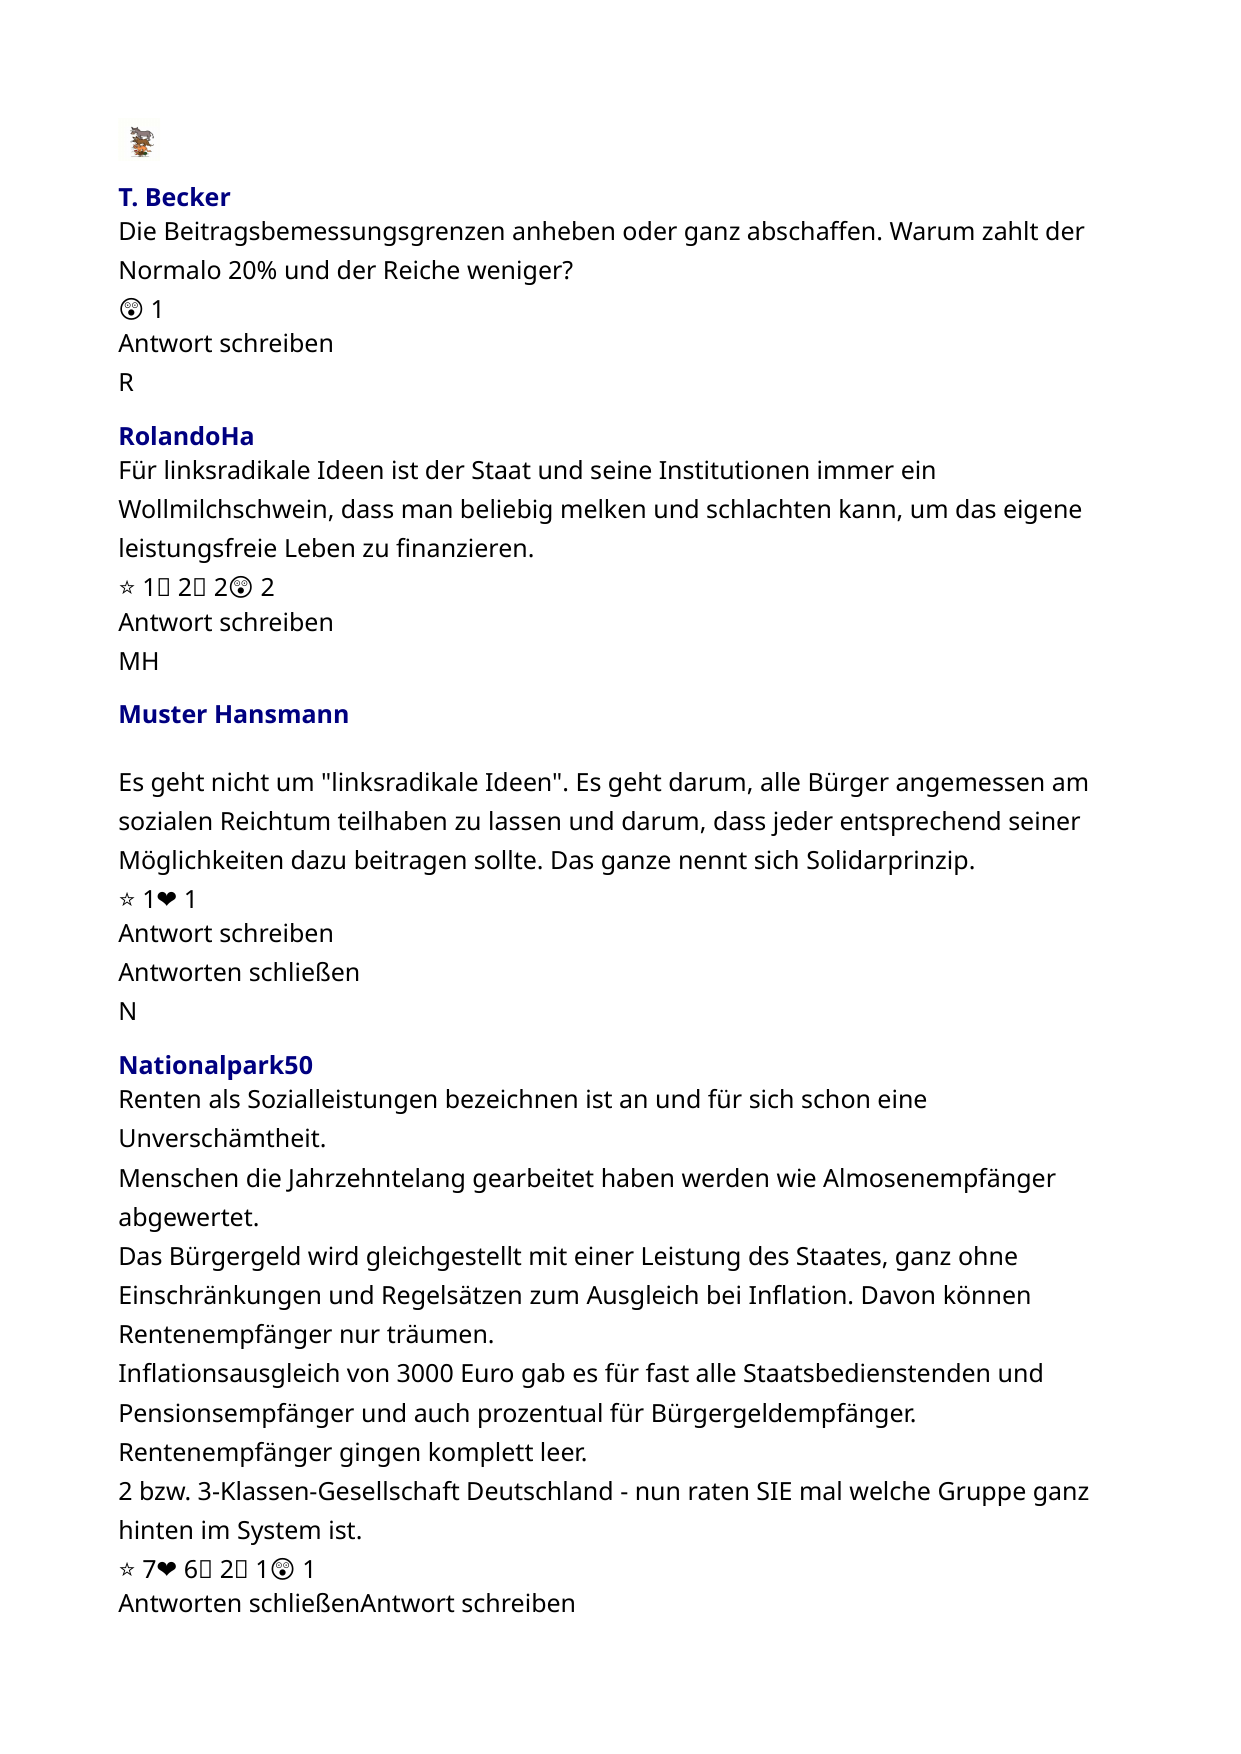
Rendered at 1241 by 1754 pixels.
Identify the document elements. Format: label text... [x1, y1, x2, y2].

text 😲 1 [118, 292, 1122, 326]
text Antworten schließenAntwort schreiben [118, 1586, 1122, 1620]
subtitle Muster Hansmann [118, 697, 1122, 731]
text Antwort schreiben [118, 916, 1122, 950]
text Es geht nicht um "linksradikale Ideen". Es geht darum, alle Bürger angemessen am sozialen Reichtum teilhaben zu lassen und darum, dass jeder entsprechend seiner Möglichkeiten dazu beitragen sollte. Das ganze nennt sich Solidarprinzip. [118, 764, 1122, 877]
text Inflationsausgleich von 3000 Euro gab es für fast alle Staatsbedienstenden und Pensionsempfänger und auch prozentual für Bürgergeldempfänger. Rentenempfänger gingen komplett leer. [118, 1356, 1122, 1468]
text ⭐️ 7❤️ 6🙁 2🤨 1😲 1 [118, 1552, 1122, 1586]
subtitle Nationalpark50 [118, 1048, 1122, 1082]
text R [118, 365, 1122, 399]
text Antwort schreiben [118, 326, 1122, 360]
text MH [118, 643, 1122, 677]
subtitle RolandoHa [118, 418, 1122, 453]
text Antworten schließen [118, 955, 1122, 989]
subtitle T. Becker [118, 179, 1122, 213]
text Menschen die Jahrzehntelang gearbeitet haben werden wie Almosenempfänger abgewertet. [118, 1160, 1122, 1233]
text N [118, 994, 1122, 1028]
text ⭐️ 1❤️ 1 [118, 882, 1122, 916]
text ⭐️ 1🙁 2🤨 2😲 2 [118, 570, 1122, 604]
text Antwort schreiben [118, 604, 1122, 638]
text Für linksradikale Ideen ist der Staat und seine Institutionen immer ein Wollmilchschwein, dass man beliebig melken und schlachten kann, um das eigene leistungsfreie Leben zu finanzieren. [118, 453, 1122, 565]
text Das Bürgergeld wird gleichgestellt mit einer Leistung des Staates, ganz ohne Einschränkungen und Regelsätzen zum Ausgleich bei Inflation. Davon können Rentenempfänger nur träumen. [118, 1238, 1122, 1351]
text Renten als Sozialleistungen bezeichnen ist an und für sich schon eine Unverschämtheit. [118, 1082, 1122, 1155]
text Die Beitragsbemessungsgrenzen anheben oder ganz abschaffen. Warum zahlt der Normalo 20% und der Reiche weniger? [118, 213, 1122, 286]
picture [118, 118, 161, 161]
text 2 bzw. 3-Klassen-Gesellschaft Deutschland - nun raten SIE mal welche Gruppe ganz hinten im System ist. [118, 1473, 1122, 1547]
